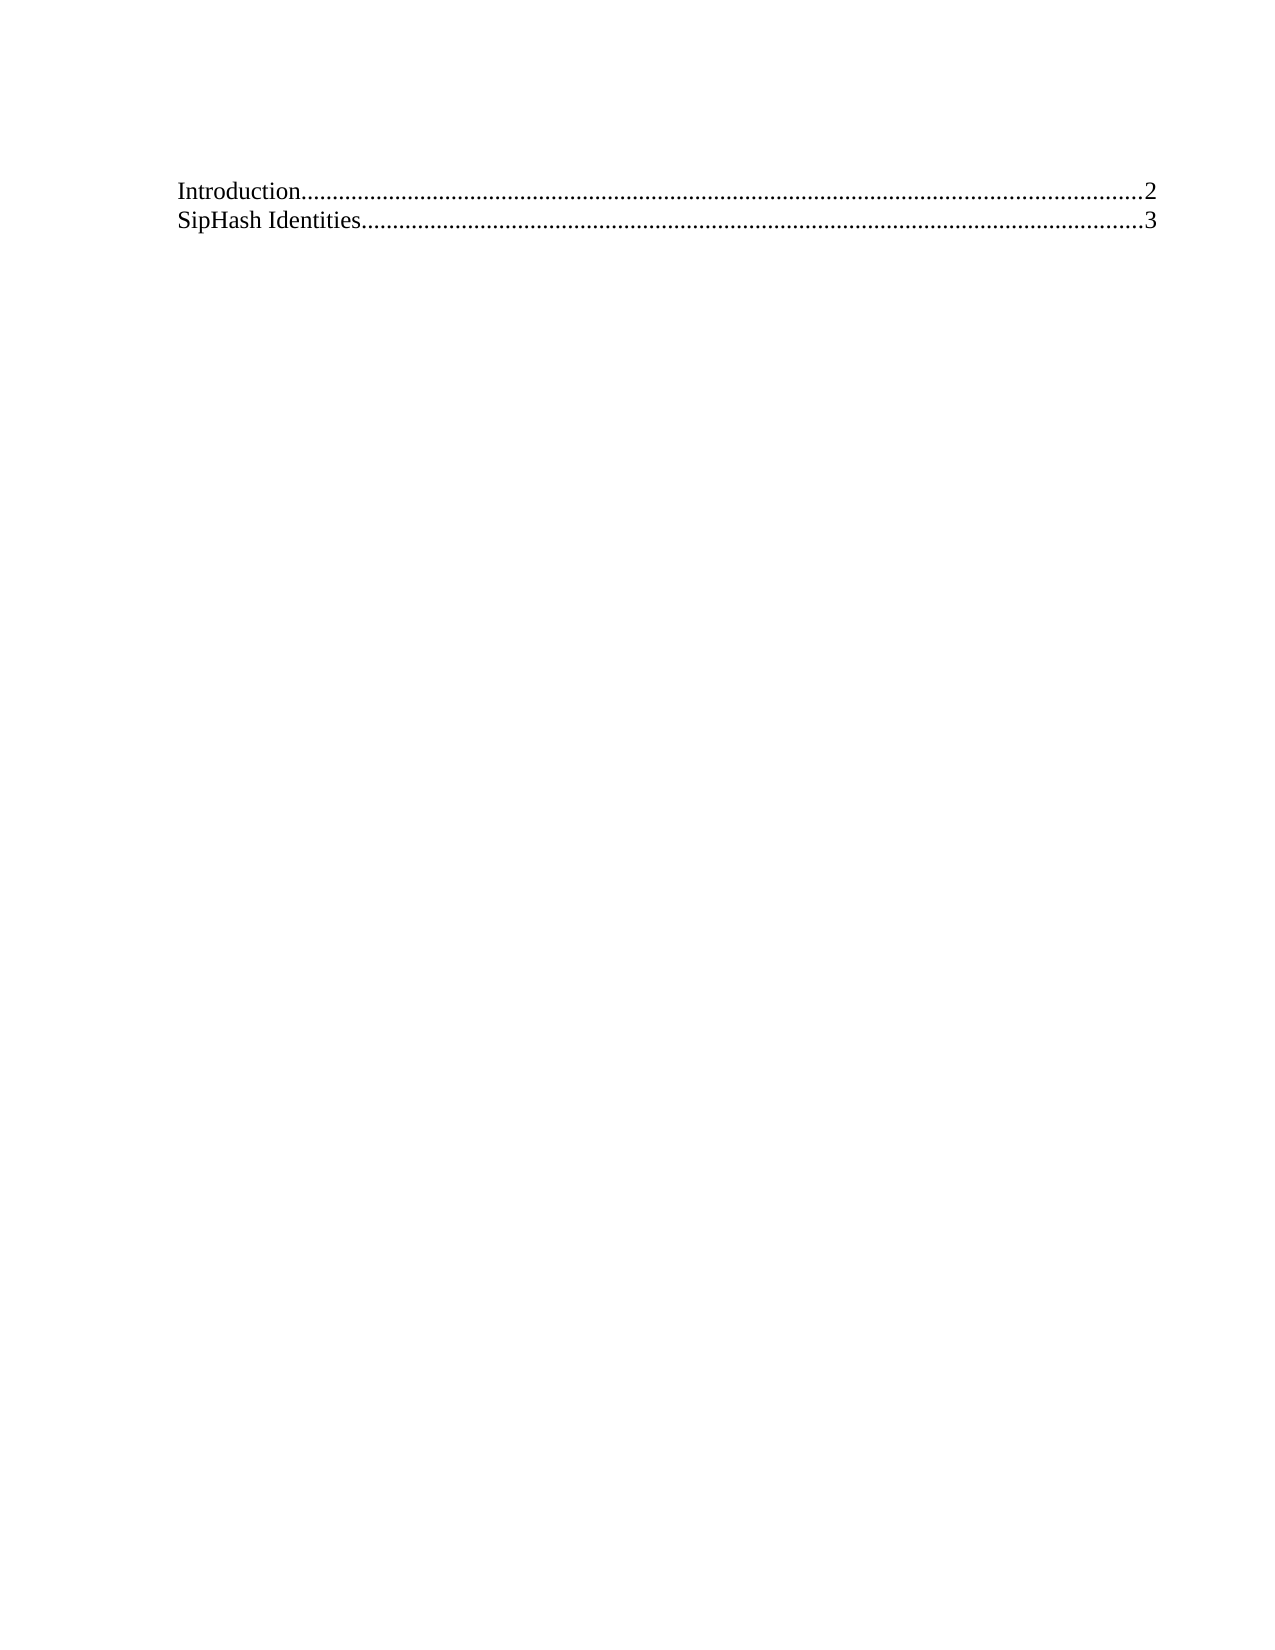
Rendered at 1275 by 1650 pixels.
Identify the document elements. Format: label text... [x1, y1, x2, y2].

text Introduction 2 [177, 176, 1157, 205]
text SipHash Identities 3 [177, 205, 1157, 234]
